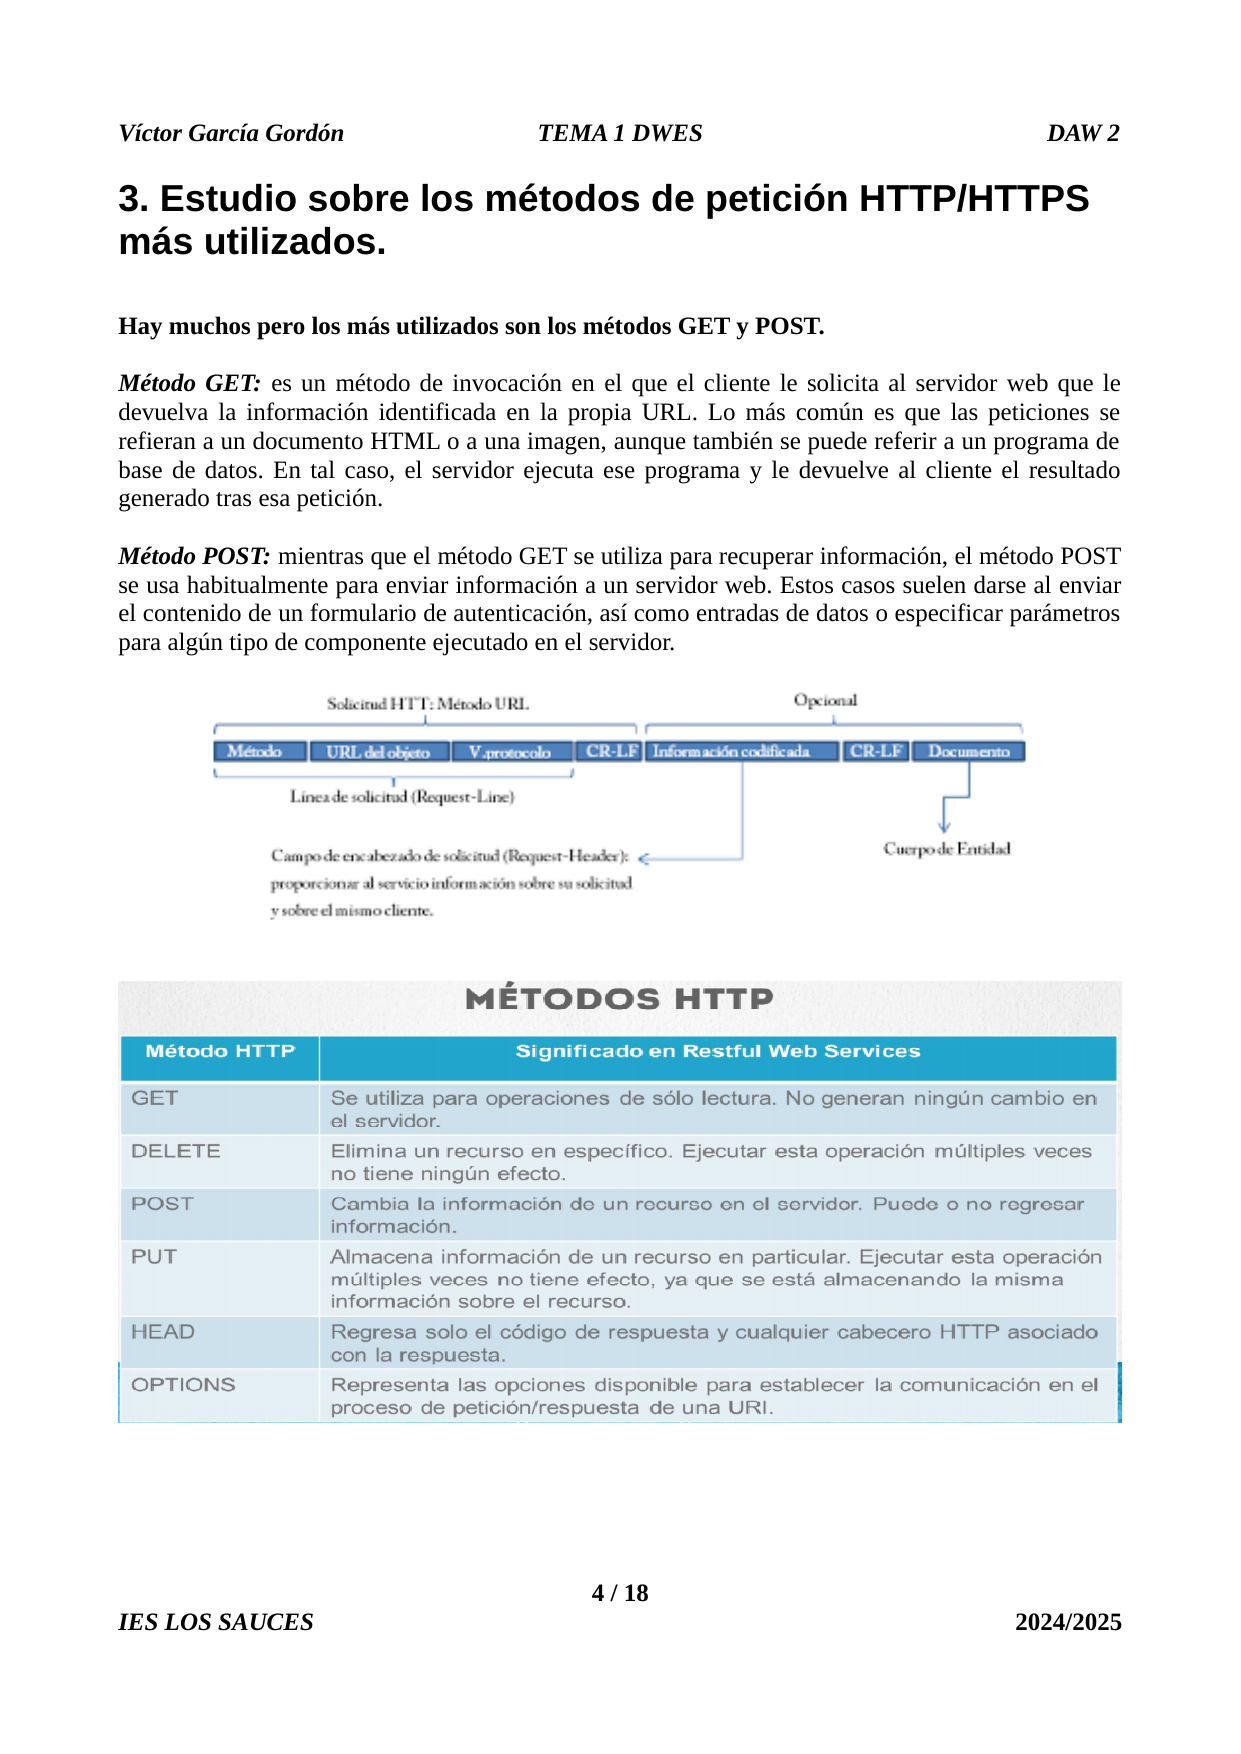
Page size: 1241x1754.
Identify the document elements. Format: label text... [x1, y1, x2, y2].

text Método GET: es un método de invocación en el que el cliente le solicita al servidor web que le devuelva la información identificada en la propia URL. Lo más común es que las peticiones se refieran a un documento HTML o a una imagen, aunque también se puede referir a un programa de base de datos. En tal caso, el servidor ejecuta ese programa y le devuelve al cliente el resultado generado tras esa petición. [118, 368, 1122, 512]
picture [118, 981, 1123, 1423]
text Hay muchos pero los más utilizados son los métodos GET y POST. [118, 311, 1122, 340]
text Método POST: mientras que el método GET se utiliza para recuperar información, el método POST se usa habitualmente para enviar información a un servidor web. Estos casos suelen darse al enviar el contenido de un formulario de autenticación, así como entradas de datos o especificar parámetros para algún tipo de componente ejecutado en el servidor. [118, 541, 1122, 656]
subtitle 3. Estudio sobre los métodos de petición HTTP/HTTPS más utilizados. [118, 176, 1122, 263]
picture [212, 692, 1028, 922]
